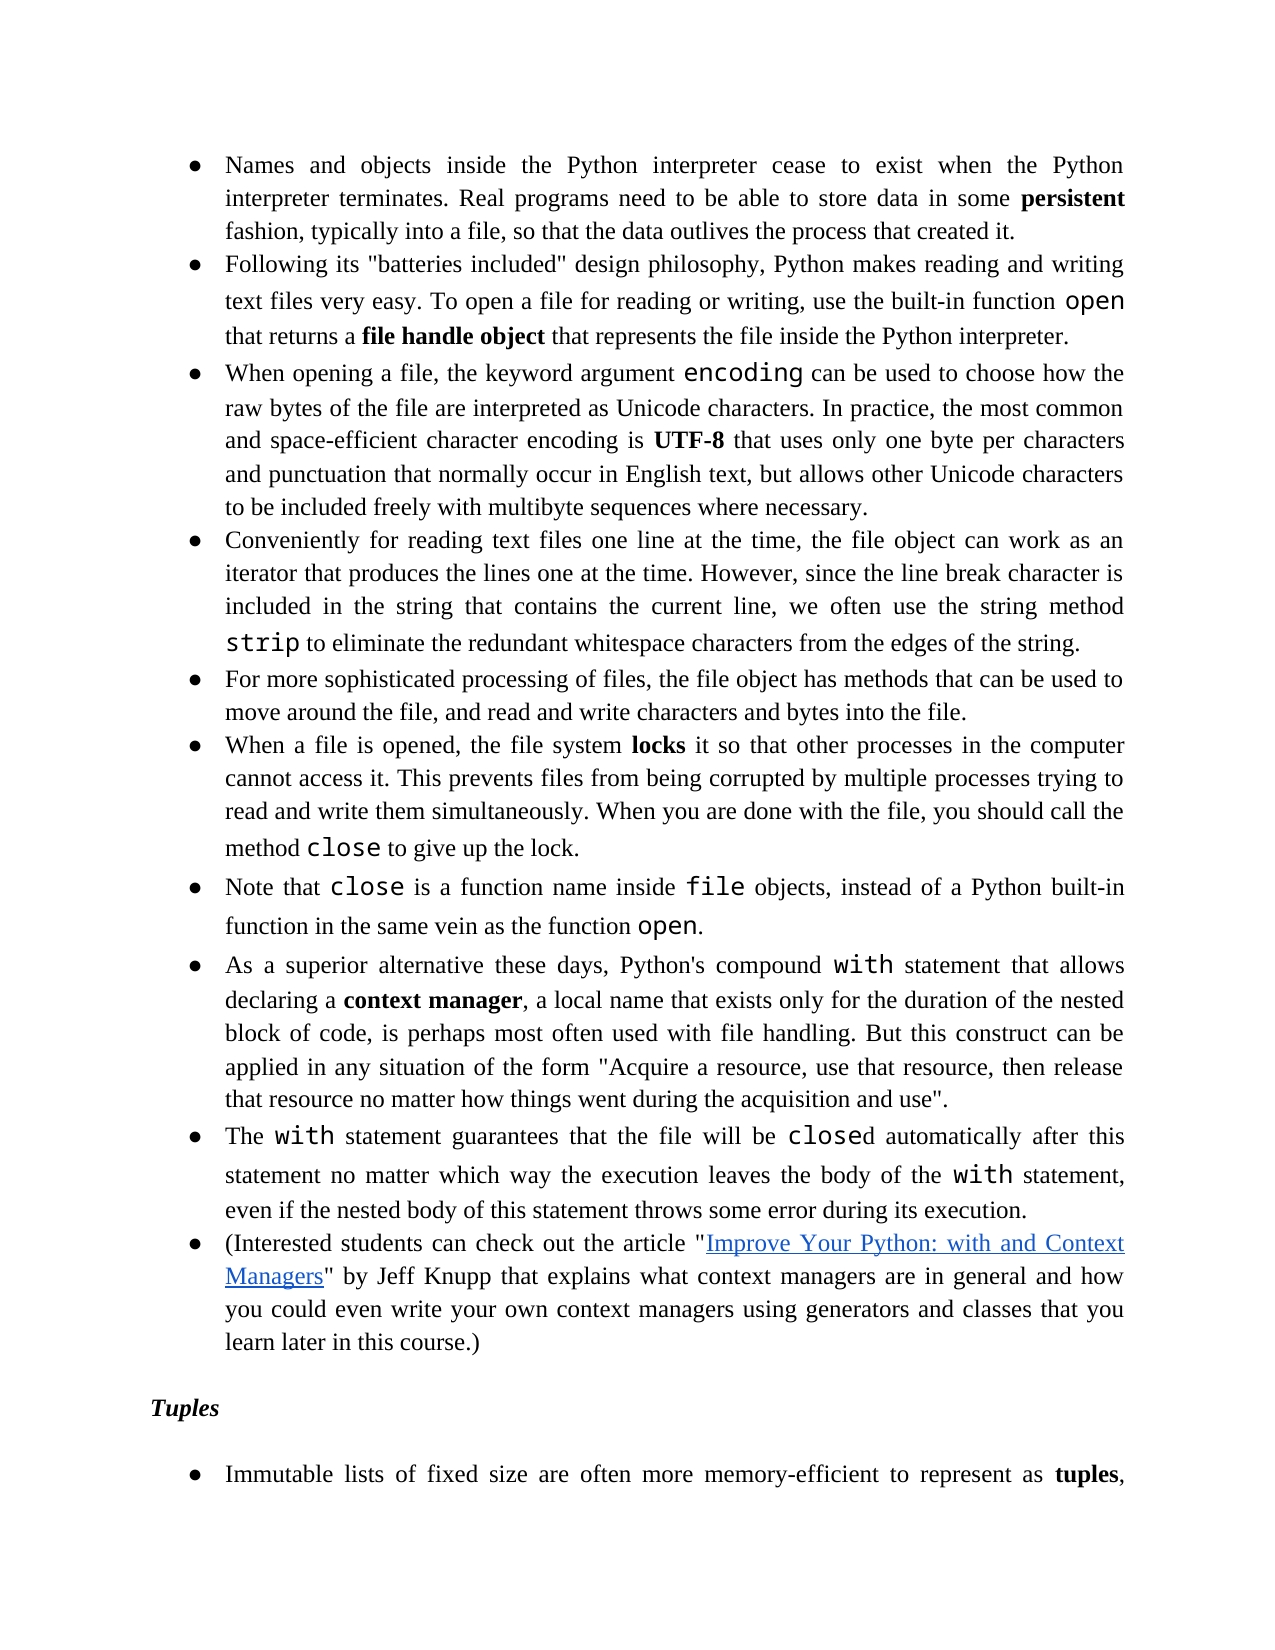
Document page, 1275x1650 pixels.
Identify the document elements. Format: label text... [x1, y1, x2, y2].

list When opening a file, the keyword argument encoding can be used to choose how the raw bytes of the file are interpreted as Unicode characters. In practice, the most common and space-efficient character encoding is UTF-8 that uses only one byte per characters and punctuation that normally occur in English text, but allows other Unicode characters to be included freely with multibyte sequences where necessary. [187, 354, 1125, 520]
text Tuples [150, 1393, 1125, 1422]
list Immutable lists of fixed size are often more memory-efficient to represent as tuples, [187, 1459, 1125, 1488]
list (Interested students can check out the article "Improve Your Python: with and Context Managers" by Jeff Knupp that explains what context managers are in general and how you could even write your own context managers using generators and classes that you learn later in this course.) [187, 1228, 1125, 1356]
list Names and objects inside the Python interpreter cease to exist when the Python interpreter terminates. Real programs need to be able to store data in some persistent fashion, typically into a file, so that the data outlives the process that created it. [187, 150, 1125, 245]
list Note that close is a function name inside file objects, instead of a Python built-in function in the same vein as the function open. [187, 869, 1125, 942]
list As a superior alternative these days, Python's compound with statement that allows declaring a context manager, a local name that exists only for the duration of the nested block of code, is perhaps most often used with file handling. But this construct can be applied in any situation of the form "Acquire a resource, use that resource, then release that resource no matter how things went during the acquisition and use". [187, 947, 1125, 1113]
list Following its "batteries included" design philosophy, Python makes reading and writing text files very easy. To open a file for reading or writing, use the built-in function open that returns a file handle object that represents the file inside the Python interpreter. [187, 249, 1125, 350]
list Conveniently for reading text files one line at the time, the file object can work as an iterator that produces the lines one at the time. However, since the line break character is included in the string that contains the current line, we often use the string method strip to eliminate the redundant whitespace characters from the edges of the string. [187, 525, 1125, 659]
list The with statement guarantees that the file will be closed automatically after this statement no matter which way the execution leaves the body of the with statement, even if the nested body of this statement throws some error during its execution. [187, 1118, 1125, 1224]
list When a file is opened, the file system locks it so that other processes in the computer cannot access it. This prevents files from being corrupted by multiple processes trying to read and write them simultaneously. When you are done with the file, you should call the method close to give up the lock. [187, 730, 1125, 864]
list For more sophisticated processing of files, the file object has methods that can be used to move around the file, and read and write characters and bytes into the file. [187, 664, 1125, 726]
